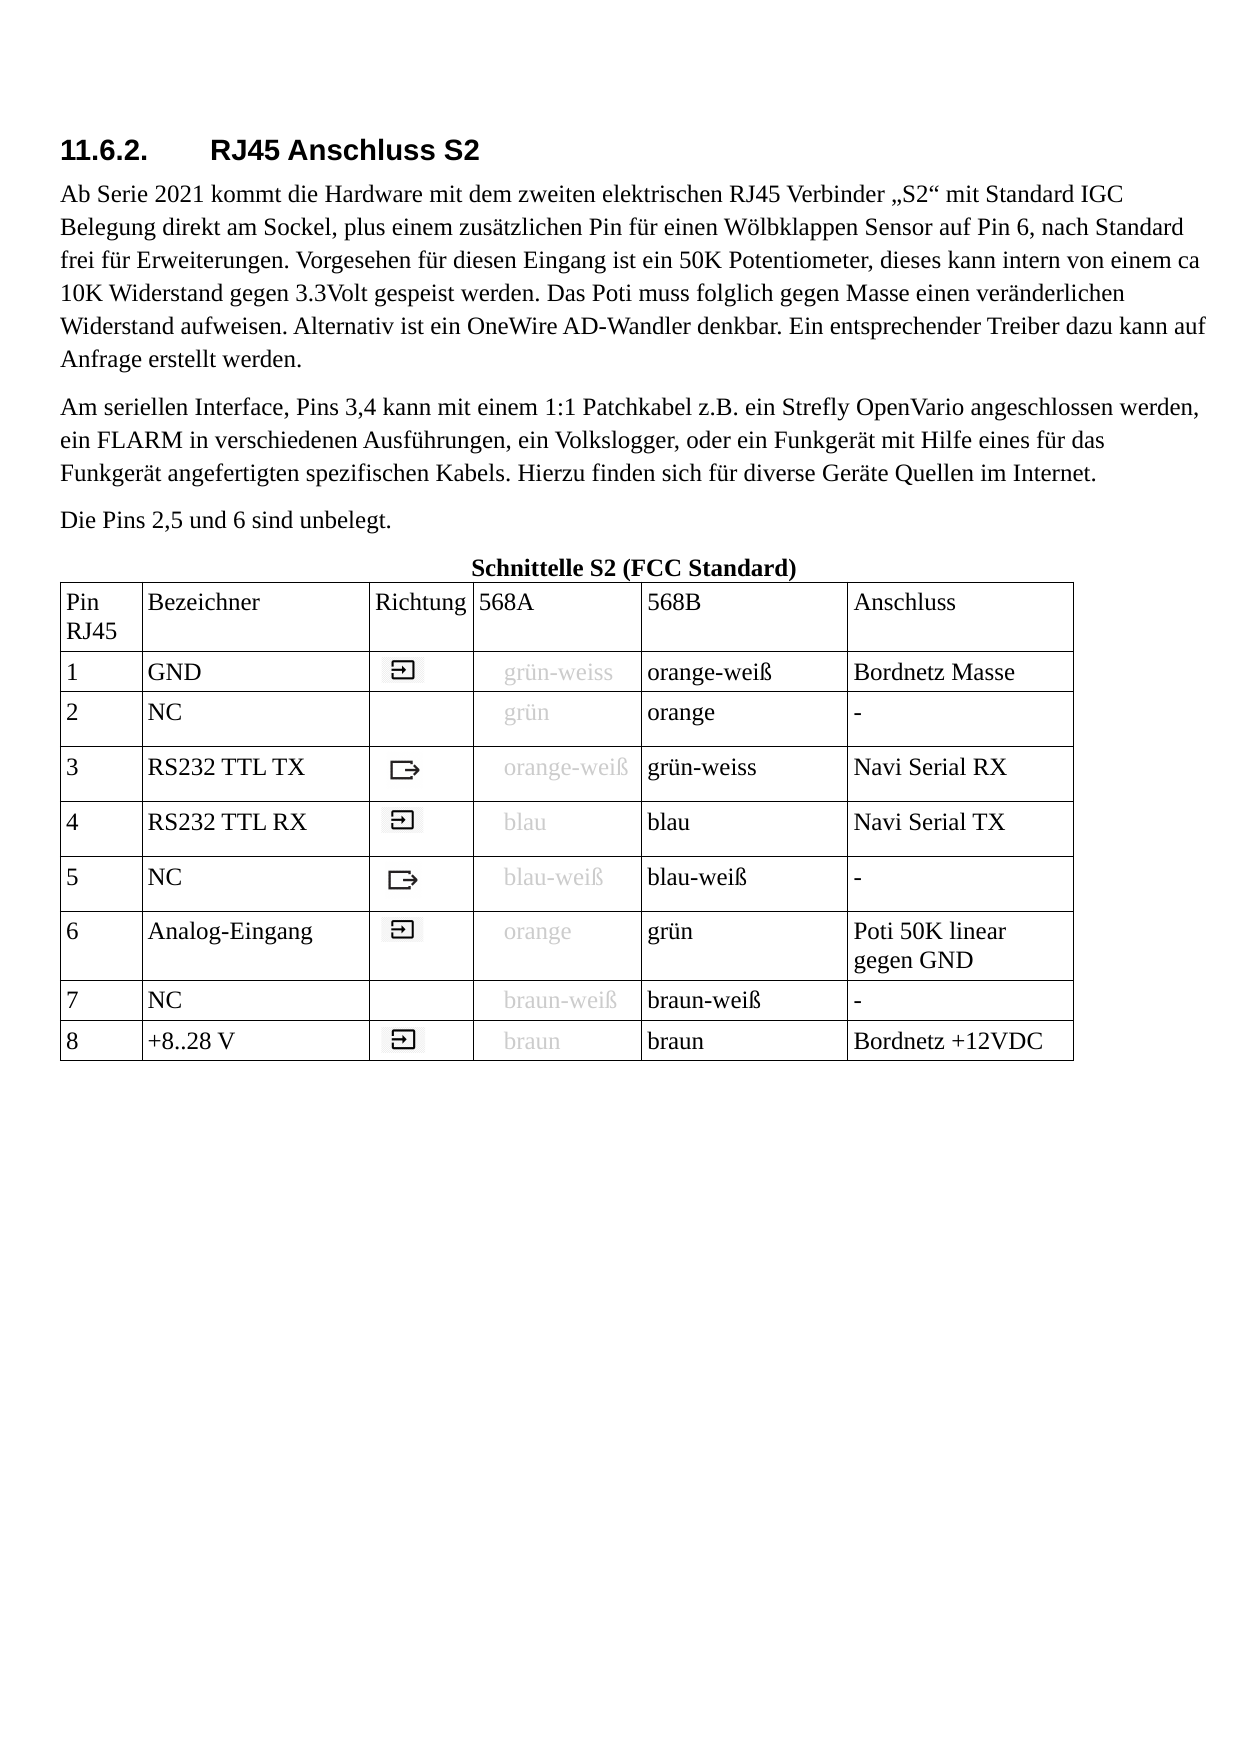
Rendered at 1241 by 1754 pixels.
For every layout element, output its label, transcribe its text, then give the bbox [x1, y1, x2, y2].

table_cell grün-weiss [642, 747, 847, 801]
table_cell grün [642, 912, 847, 980]
picture [381, 657, 425, 683]
table_cell braun-weiß [642, 981, 847, 1020]
text Die Pins 2,5 und 6 sind unbelegt. [60, 505, 1207, 534]
table_cell [370, 857, 473, 911]
table_cell braun-weiß [474, 981, 641, 1020]
table_cell NC [143, 857, 369, 911]
table_header Richtung [370, 583, 473, 651]
table_cell [370, 652, 473, 691]
text Am seriellen Interface, Pins 3,4 kann mit einem 1:1 Patchkabel z.B. ein Strefly OpenVario angeschlossen werden, ein FLARM in verschiedenen Ausführungen, ein Volkslogger, oder ein Funkgerät mit Hilfe eines für das Funkgerät angefertigten spezifischen Kabels. Hierzu finden sich für diverse Geräte Quellen im Internet. [60, 392, 1207, 486]
table_cell blau [642, 802, 847, 856]
table_cell blau-weiß [642, 857, 847, 911]
table_cell braun [474, 1021, 641, 1060]
table_cell Bordnetz +12VDC [848, 1021, 1073, 1060]
picture [384, 861, 422, 899]
table_cell blau-weiß [474, 857, 641, 911]
table_cell [370, 912, 473, 980]
table_cell 2 [61, 692, 142, 746]
subtitle RJ45 Anschluss S2 [60, 133, 1207, 166]
table_header 568A [474, 583, 641, 651]
table_cell Analog-Eingang [143, 912, 369, 980]
table_cell 1 [61, 652, 142, 691]
table_cell [370, 747, 473, 801]
table_cell 5 [61, 857, 142, 911]
subtitle Schnittelle S2 (FCC Standard) [60, 553, 1207, 582]
table_cell orange [642, 692, 847, 746]
table_cell [370, 692, 473, 746]
table_cell blau [474, 802, 641, 856]
table_cell +8..28 V [143, 1021, 369, 1060]
table_header Bezeichner [143, 583, 369, 651]
table_cell - [848, 981, 1073, 1020]
table_cell 3 [61, 747, 142, 801]
table_cell grün [474, 692, 641, 746]
table_header Pin RJ45 [61, 583, 142, 651]
table_cell [370, 1021, 473, 1060]
table_cell 7 [61, 981, 142, 1020]
table_cell - [848, 857, 1073, 911]
table_header Anschluss [848, 583, 1073, 651]
table_cell orange-weiß [642, 652, 847, 691]
table_cell [370, 802, 473, 856]
table_cell RS232 TTL TX [143, 747, 369, 801]
picture [381, 917, 424, 942]
picture [381, 807, 424, 833]
table_cell 4 [61, 802, 142, 856]
table_cell NC [143, 692, 369, 746]
table_cell RS232 TTL RX [143, 802, 369, 856]
table_cell GND [143, 652, 369, 691]
table_cell orange-weiß [474, 747, 641, 801]
table_cell NC [143, 981, 369, 1020]
table_cell grün-weiss [474, 652, 641, 691]
table_cell 6 [61, 912, 142, 980]
table_cell Navi Serial TX [848, 802, 1073, 856]
picture [386, 751, 424, 789]
picture [381, 1027, 426, 1053]
text Ab Serie 2021 kommt die Hardware mit dem zweiten elektrischen RJ45 Verbinder „S2“ mit Standard IGC Belegung direkt am Sockel, plus einem zusätzlichen Pin für einen Wölbklappen Sensor auf Pin 6, nach Standard frei für Erweiterungen. Vorgesehen für diesen Eingang ist ein 50K Potentiometer, dieses kann intern von einem ca 10K Widerstand gegen 3.3Volt gespeist werden. Das Poti muss folglich gegen Masse einen veränderlichen Widerstand aufweisen. Alternativ ist ein OneWire AD-Wandler denkbar. Ein entsprechender Treiber dazu kann auf Anfrage erstellt werden. [60, 179, 1207, 373]
table_cell [370, 981, 473, 1020]
table_cell Navi Serial RX [848, 747, 1073, 801]
table_cell 8 [61, 1021, 142, 1060]
table_cell orange [474, 912, 641, 980]
table_header 568B [642, 583, 847, 651]
table_cell Bordnetz Masse [848, 652, 1073, 691]
table_cell Poti 50K linear gegen GND [848, 912, 1073, 980]
table_cell - [848, 692, 1073, 746]
table_cell braun [642, 1021, 847, 1060]
